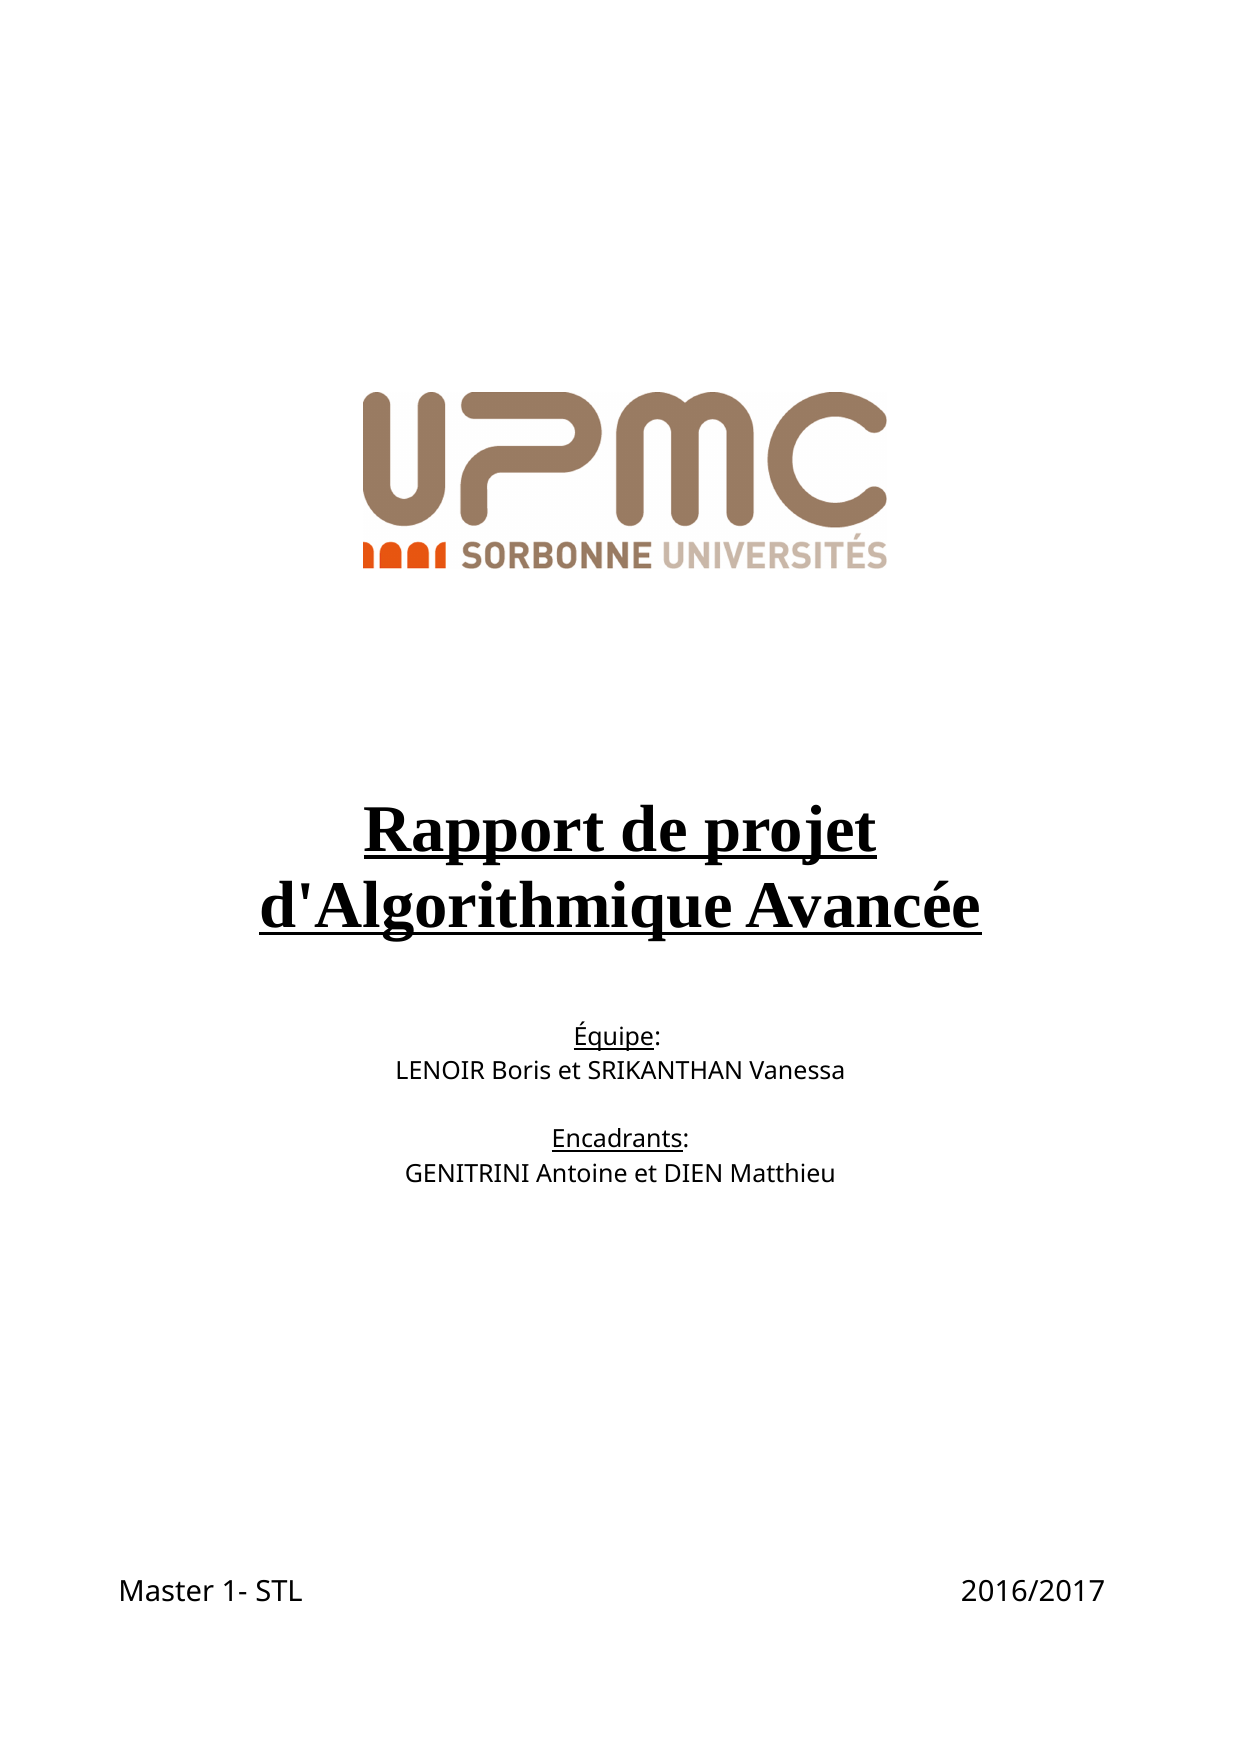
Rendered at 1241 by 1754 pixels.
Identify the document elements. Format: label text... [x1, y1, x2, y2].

text Encadrants: [118, 1121, 1122, 1155]
text GENITRINI Antoine et DIEN Matthieu [118, 1155, 1122, 1218]
text LENOIR Boris et SRIKANTHAN Vanessa [118, 1053, 1122, 1087]
picture [363, 392, 887, 569]
text Master 1- STL 2016/2017 [118, 1570, 1122, 1609]
text Rapport de projet d'Algorithmique Avancée Équipe: [118, 789, 1122, 1053]
